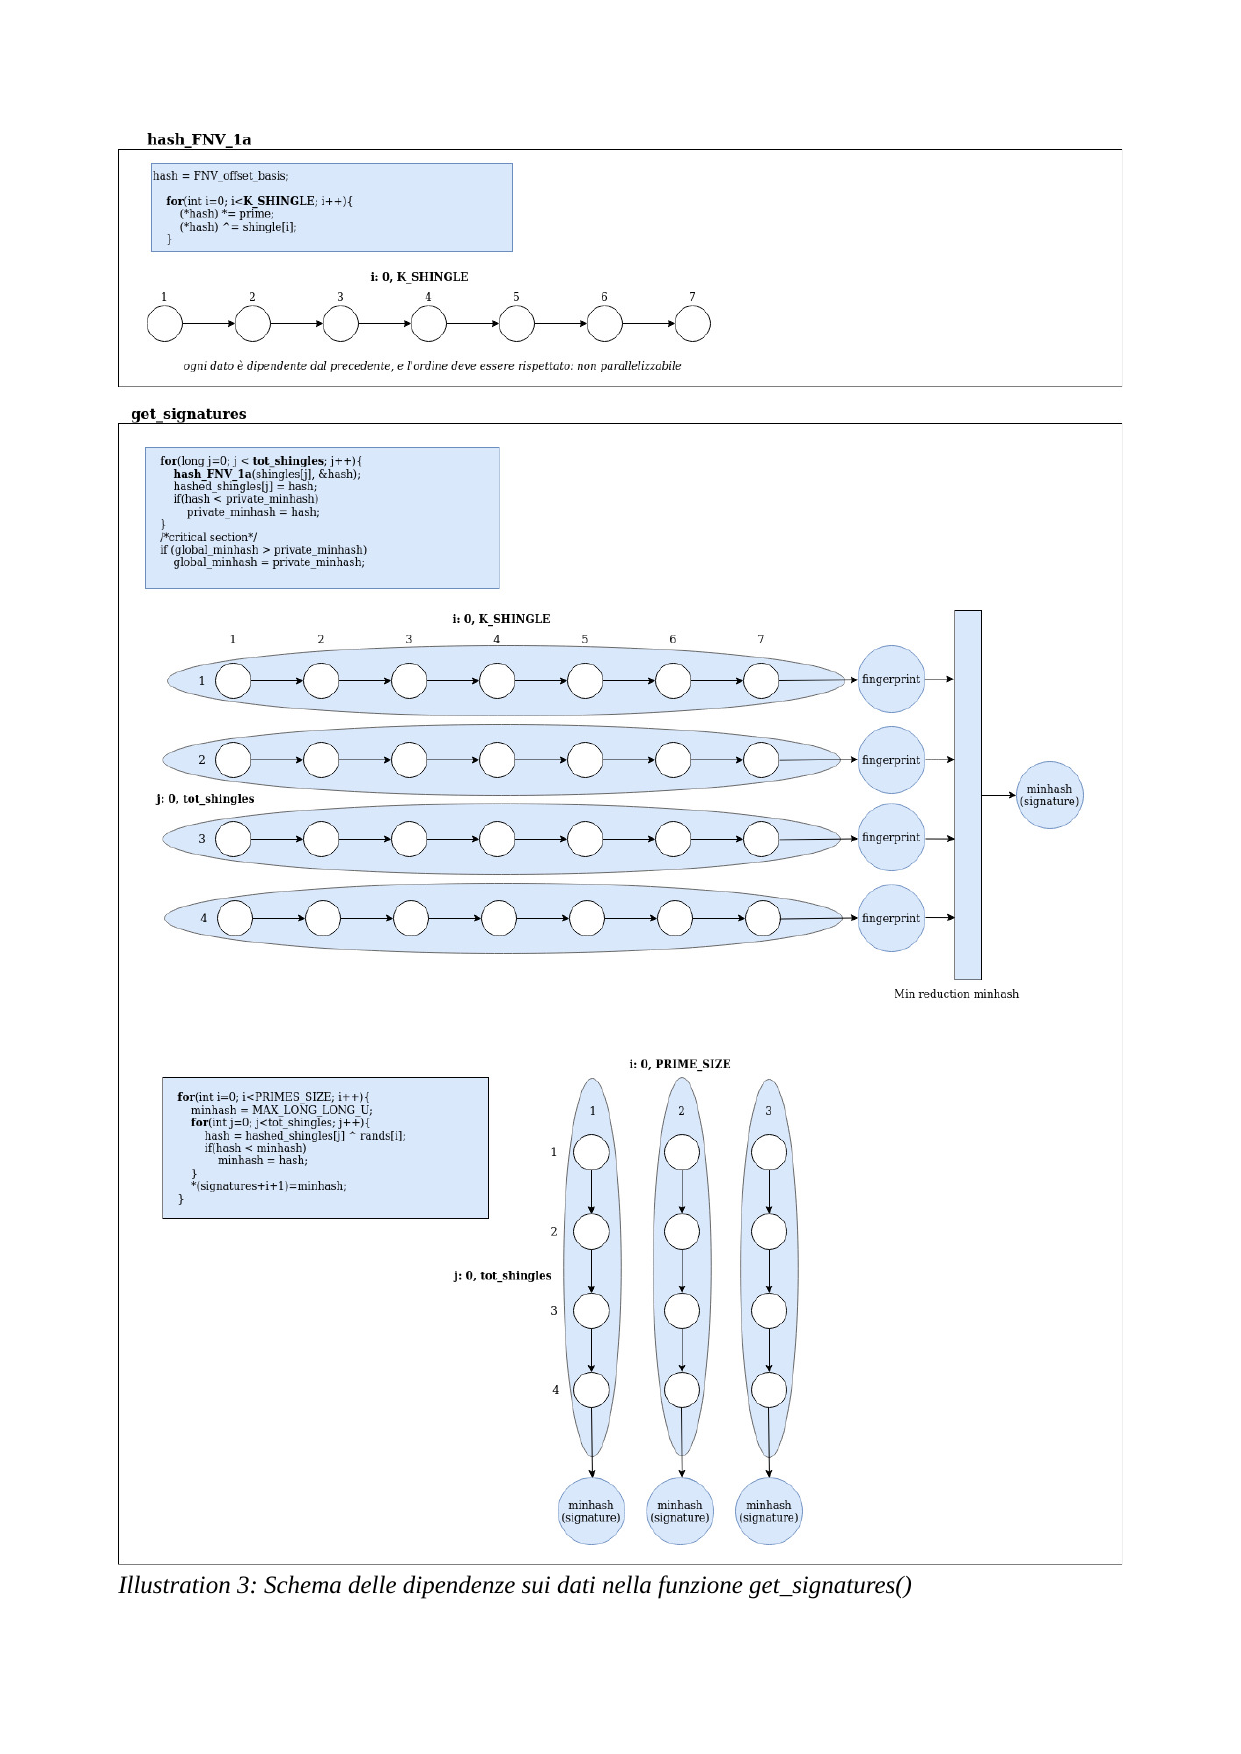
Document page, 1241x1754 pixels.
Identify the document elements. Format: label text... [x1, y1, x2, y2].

text Illustration 3: Schema delle dipendenze sui dati nella funzione get_signatures() [118, 1565, 1122, 1598]
picture [118, 130, 1123, 1565]
